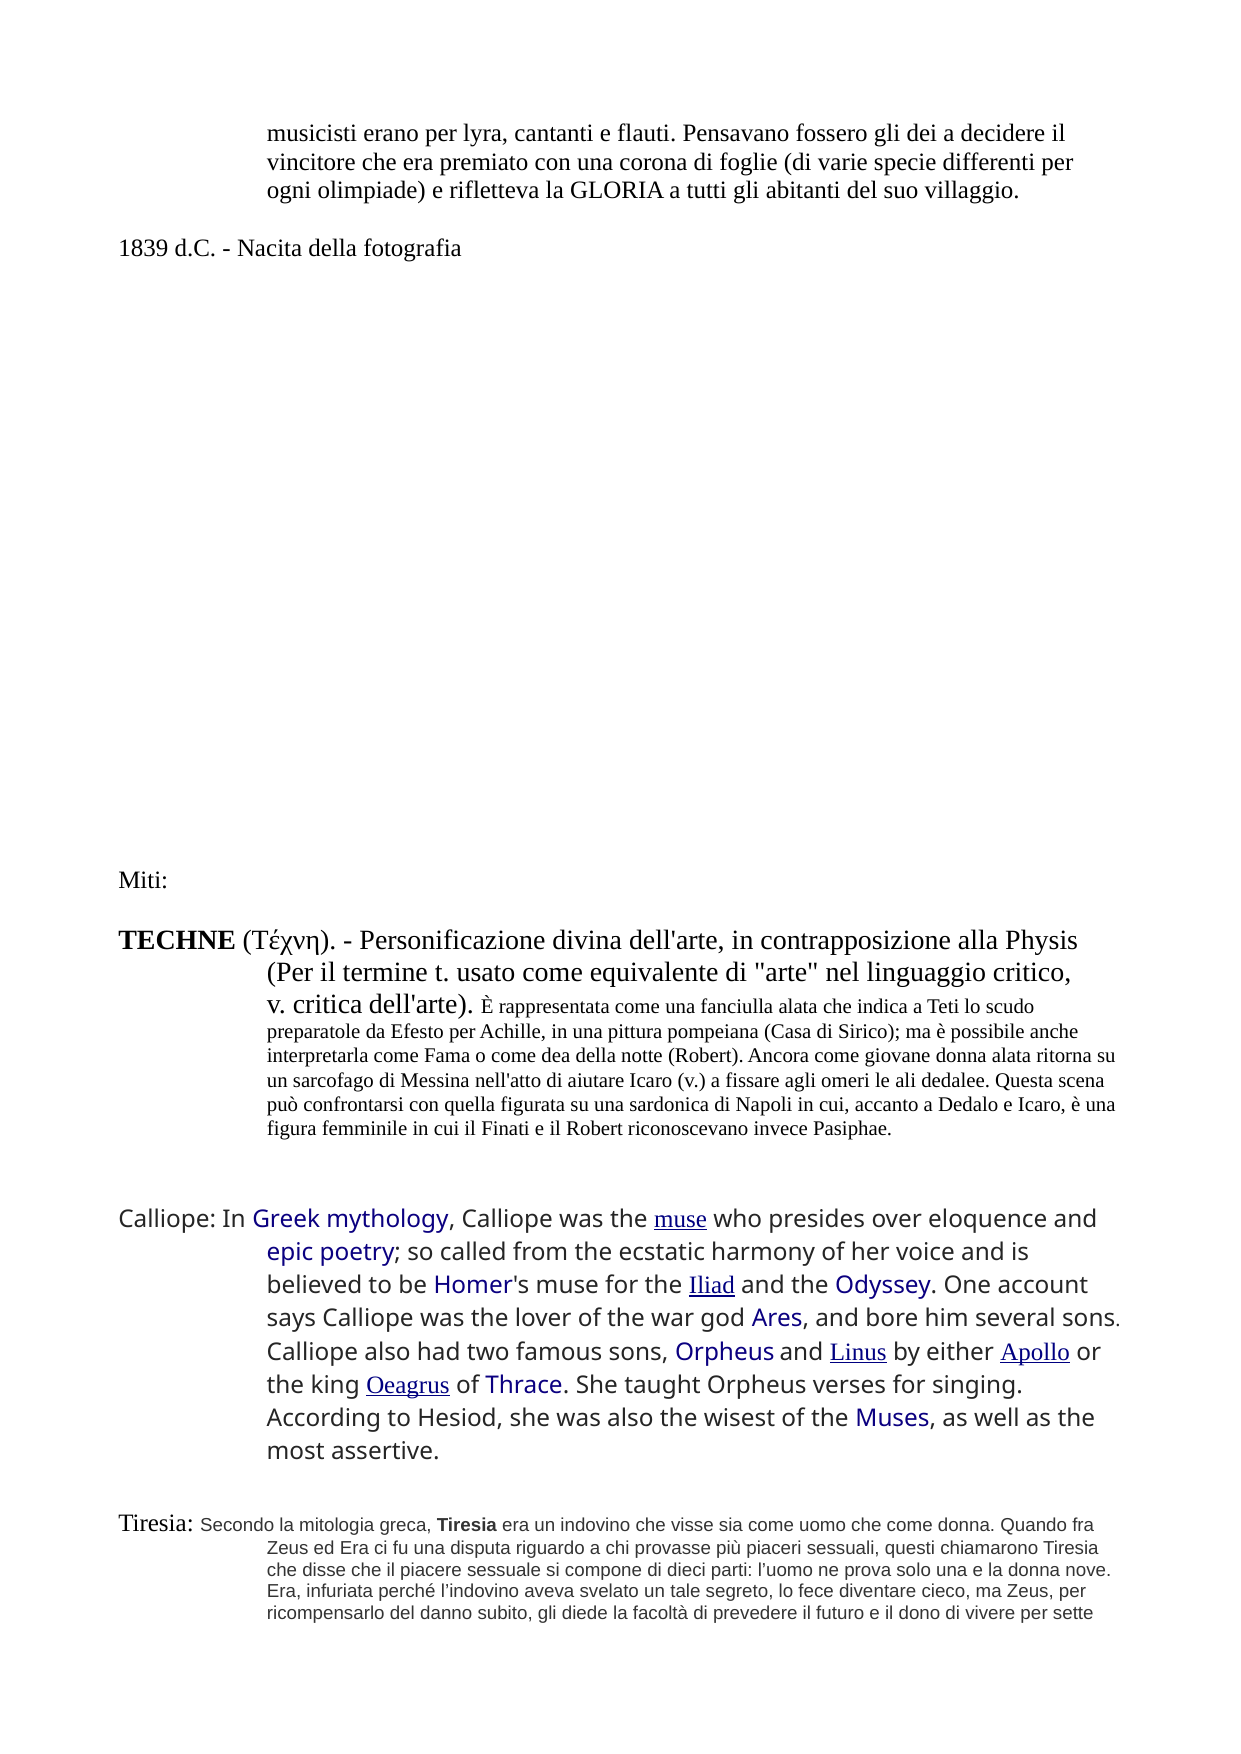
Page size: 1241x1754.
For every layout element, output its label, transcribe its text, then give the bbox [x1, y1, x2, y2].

text Calliope: In Greek mythology, Calliope was the muse who presides over eloquence and epic poetry; so called from the ecstatic harmony of her voice and is believed to be Homer's muse for the Iliad and the Odyssey. One account says Calliope was the lover of the war god Ares, and bore him several sons. Calliope also had two famous sons, Orpheus and Linus by either Apollo or the king Oeagrus of Thrace. She taught Orpheus verses for singing. According to Hesiod, she was also the wisest of the Muses, as well as the most assertive. [118, 1201, 1122, 1467]
text Tiresia: Secondo la mitologia greca, Tiresia era un indovino che visse sia come uomo che come donna. Quando fra Zeus ed Era ci fu una disputa riguardo a chi provasse più piaceri sessuali, questi chiamarono Tiresia che disse che il piacere sessuale si compone di dieci parti: l’uomo ne prova solo una e la donna nove. Era, infuriata perché l’indovino aveva svelato un tale segreto, lo fece diventare cieco, ma Zeus, per ricompensarlo del danno subito, gli diede la facoltà di prevedere il futuro e il dono di vivere per sette [118, 1508, 1122, 1623]
text musicisti erano per lyra, cantanti e flauti. Pensavano fossero gli dei a decidere il vincitore che era premiato con una corona di foglie (di varie specie differenti per ogni olimpiade) e rifletteva la GLORIA a tutti gli abitanti del suo villaggio. [118, 118, 1122, 204]
text Miti: [118, 866, 1122, 894]
text 1839 d.C. - Nacita della fotografia [118, 233, 1122, 262]
text TECHNE (Τέχνη). - Personificazione divina dell'arte, in contrapposizione alla Physis (Per il termine t. usato come equivalente di "arte" nel linguaggio critico, v. critica dell'arte). È rappresentata come una fanciulla alata che indica a Teti lo scudo preparatole da Efesto per Achille, in una pittura pompeiana (Casa di Sirico); ma è possibile anche interpretarla come Fama o come dea della notte (Robert). Ancora come giovane donna alata ritorna su un sarcofago di Messina nell'atto di aiutare Icaro (v.) a fissare agli omeri le ali dedalee. Questa scena può confrontarsi con quella figurata su una sardonica di Napoli in cui, accanto a Dedalo e Icaro, è una figura femminile in cui il Finati e il Robert riconoscevano invece Pasiphae. [118, 923, 1122, 1140]
